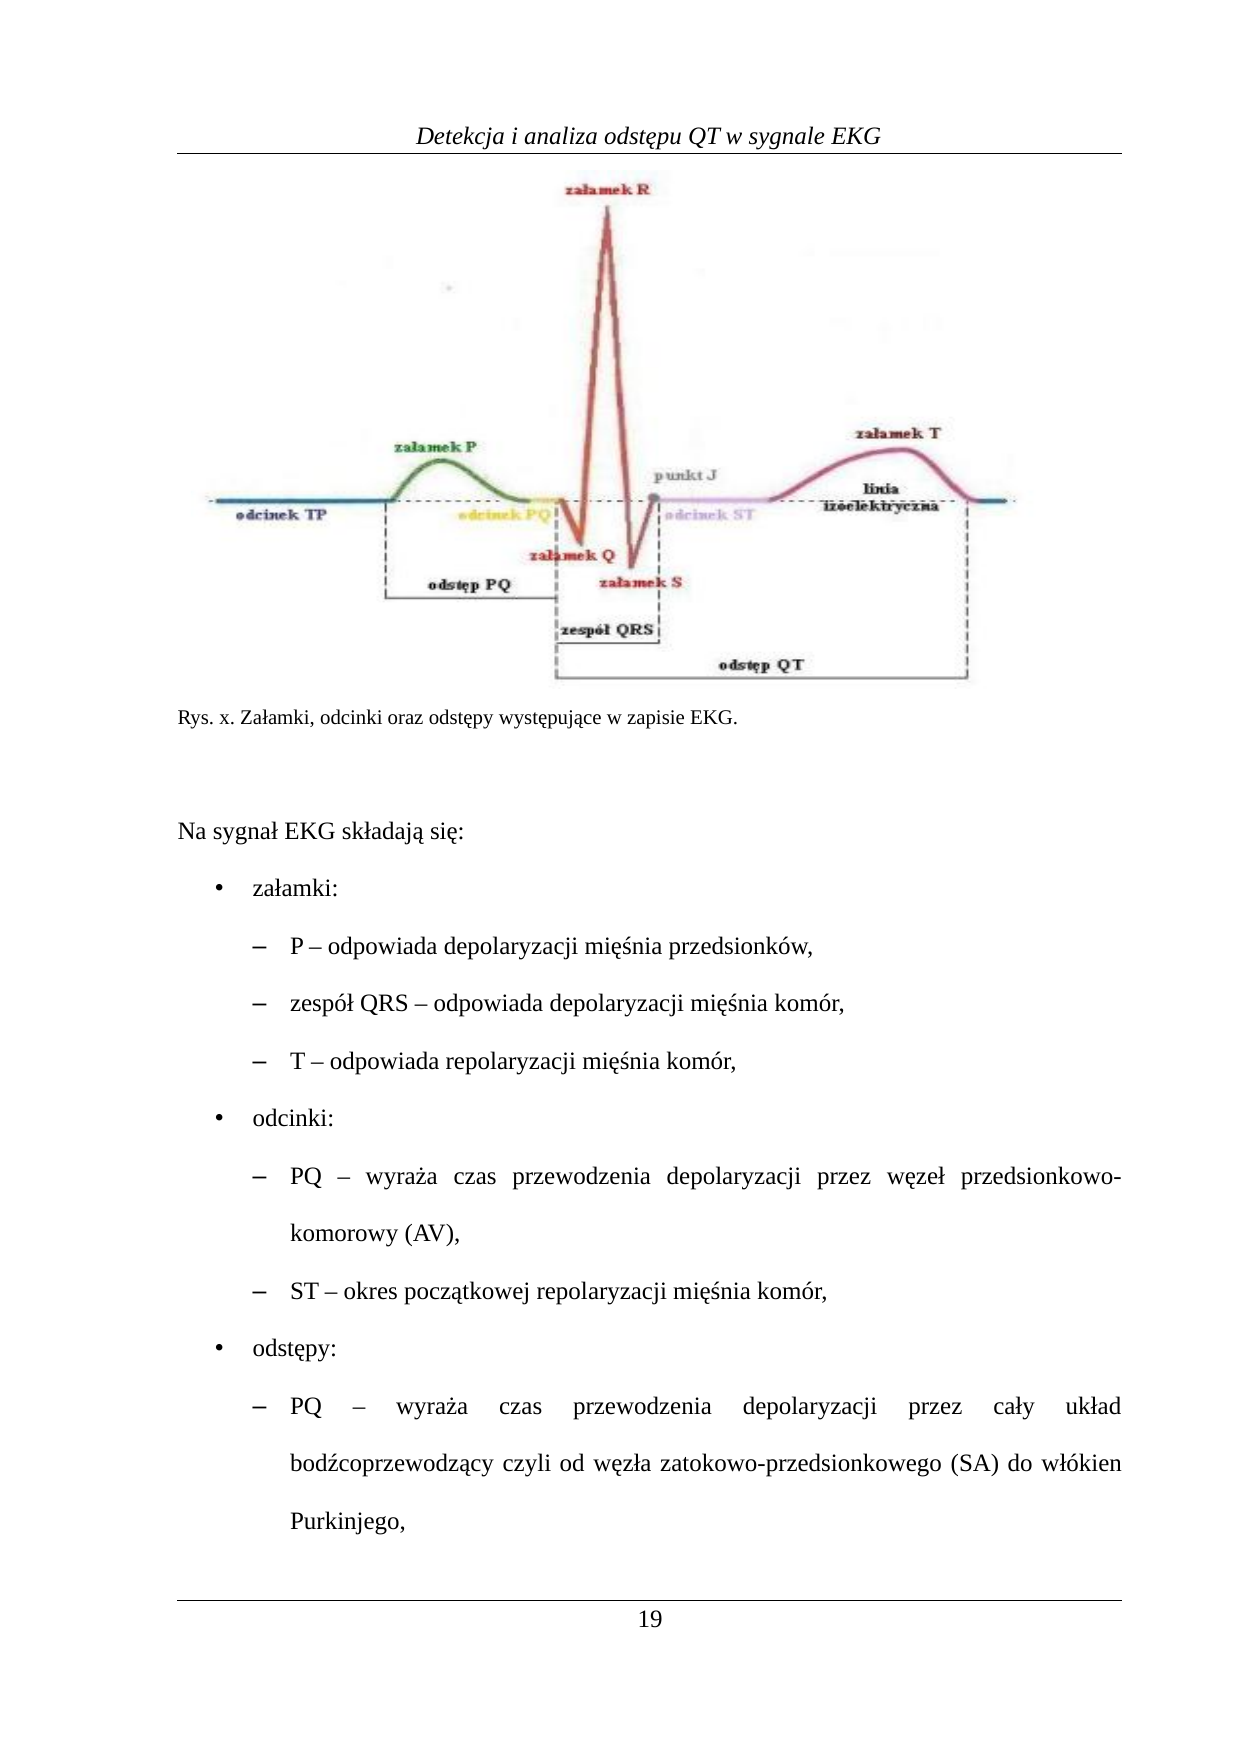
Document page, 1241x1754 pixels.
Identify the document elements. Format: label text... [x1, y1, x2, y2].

list zespół QRS – odpowiada depolaryzacji mięśnia komór, [252, 974, 1122, 1017]
list T – odpowiada repolaryzacji mięśnia komór, [252, 1031, 1122, 1074]
list PQ – wyraża czas przewodzenia depolaryzacji przez cały układ bodźcoprzewodzący czyli od węzła zatokowo-przedsionkowego (SA) do włókien Purkinjego, [252, 1376, 1122, 1534]
list odcinki: [215, 1089, 1122, 1132]
list odstępy: [215, 1319, 1122, 1362]
picture [190, 170, 1045, 689]
list ST – okres początkowej repolaryzacji mięśnia komór, [252, 1261, 1122, 1304]
list P – odpowiada depolaryzacji mięśnia przedsionków, [252, 916, 1122, 959]
text Na sygnał EKG składają się: [177, 801, 1122, 844]
text Rys. x. Załamki, odcinki oraz odstępy występujące w zapisie EKG. [177, 689, 1122, 729]
list załamki: [215, 859, 1122, 902]
list PQ – wyraża czas przewodzenia depolaryzacji przez węzeł przedsionkowo-komorowy (AV), [252, 1146, 1122, 1247]
